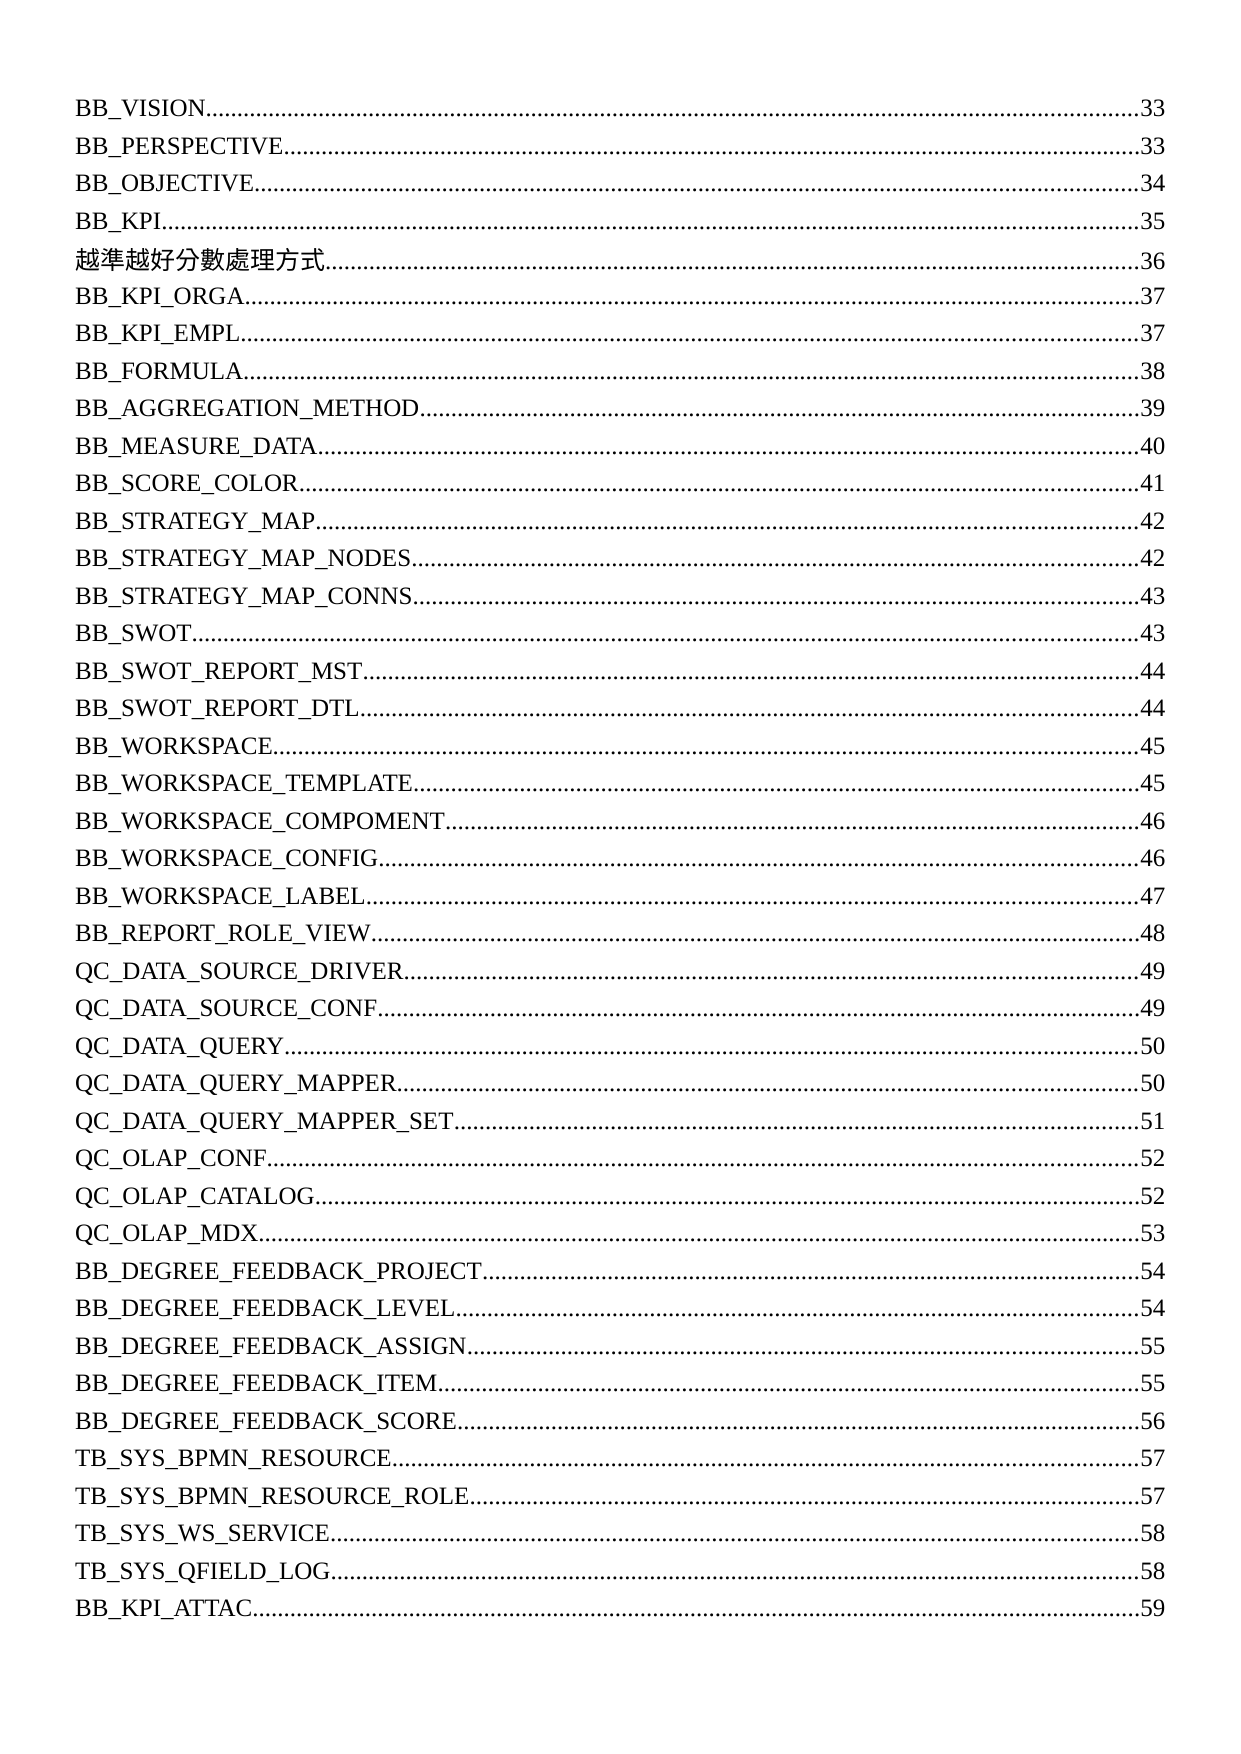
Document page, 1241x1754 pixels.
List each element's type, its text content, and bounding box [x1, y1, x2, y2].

text QC_DATA_SOURCE_CONF 49 [75, 989, 1165, 1027]
text BB_DEGREE_FEEDBACK_LEVEL 54 [75, 1289, 1165, 1327]
text QC_OLAP_CONF 52 [75, 1139, 1165, 1177]
text BB_STRATEGY_MAP 42 [75, 502, 1165, 539]
text BB_DEGREE_FEEDBACK_PROJECT 54 [75, 1252, 1165, 1289]
text QC_DATA_QUERY_MAPPER 50 [75, 1064, 1165, 1102]
text BB_KPI_EMPL 37 [75, 314, 1165, 352]
text BB_WORKSPACE_TEMPLATE 45 [75, 764, 1165, 802]
text BB_WORKSPACE 45 [75, 727, 1165, 764]
text BB_STRATEGY_MAP_NODES 42 [75, 539, 1165, 577]
text BB_AGGREGATION_METHOD 39 [75, 389, 1165, 427]
text TB_SYS_WS_SERVICE 58 [75, 1514, 1165, 1552]
text BB_DEGREE_FEEDBACK_SCORE 56 [75, 1402, 1165, 1439]
text BB_WORKSPACE_CONFIG 46 [75, 839, 1165, 877]
text BB_SWOT_REPORT_DTL 44 [75, 689, 1165, 727]
text BB_KPI 35 [75, 202, 1165, 239]
text BB_KPI_ATTAC 59 [75, 1589, 1165, 1627]
text QC_DATA_QUERY_MAPPER_SET 51 [75, 1102, 1165, 1139]
text TB_SYS_QFIELD_LOG 58 [75, 1552, 1165, 1589]
text BB_STRATEGY_MAP_CONNS 43 [75, 577, 1165, 614]
text 越準越好分數處理方式 36 [75, 239, 1165, 277]
text TB_SYS_BPMN_RESOURCE 57 [75, 1439, 1165, 1477]
text BB_SWOT 43 [75, 614, 1165, 652]
text QC_DATA_SOURCE_DRIVER 49 [75, 952, 1165, 989]
text QC_OLAP_CATALOG 52 [75, 1177, 1165, 1214]
text BB_DEGREE_FEEDBACK_ITEM 55 [75, 1364, 1165, 1402]
text BB_OBJECTIVE 34 [75, 164, 1165, 202]
text BB_SCORE_COLOR 41 [75, 464, 1165, 502]
text BB_KPI_ORGA 37 [75, 277, 1165, 314]
text BB_SWOT_REPORT_MST 44 [75, 652, 1165, 689]
text BB_MEASURE_DATA 40 [75, 427, 1165, 464]
text BB_FORMULA 38 [75, 352, 1165, 389]
text TB_SYS_BPMN_RESOURCE_ROLE 57 [75, 1477, 1165, 1514]
text BB_PERSPECTIVE 33 [75, 127, 1165, 164]
text BB_WORKSPACE_LABEL 47 [75, 877, 1165, 914]
text BB_WORKSPACE_COMPOMENT 46 [75, 802, 1165, 839]
text BB_DEGREE_FEEDBACK_ASSIGN 55 [75, 1327, 1165, 1364]
text QC_DATA_QUERY 50 [75, 1027, 1165, 1064]
text QC_OLAP_MDX 53 [75, 1214, 1165, 1252]
text BB_VISION 33 [75, 89, 1165, 127]
text BB_REPORT_ROLE_VIEW 48 [75, 914, 1165, 952]
